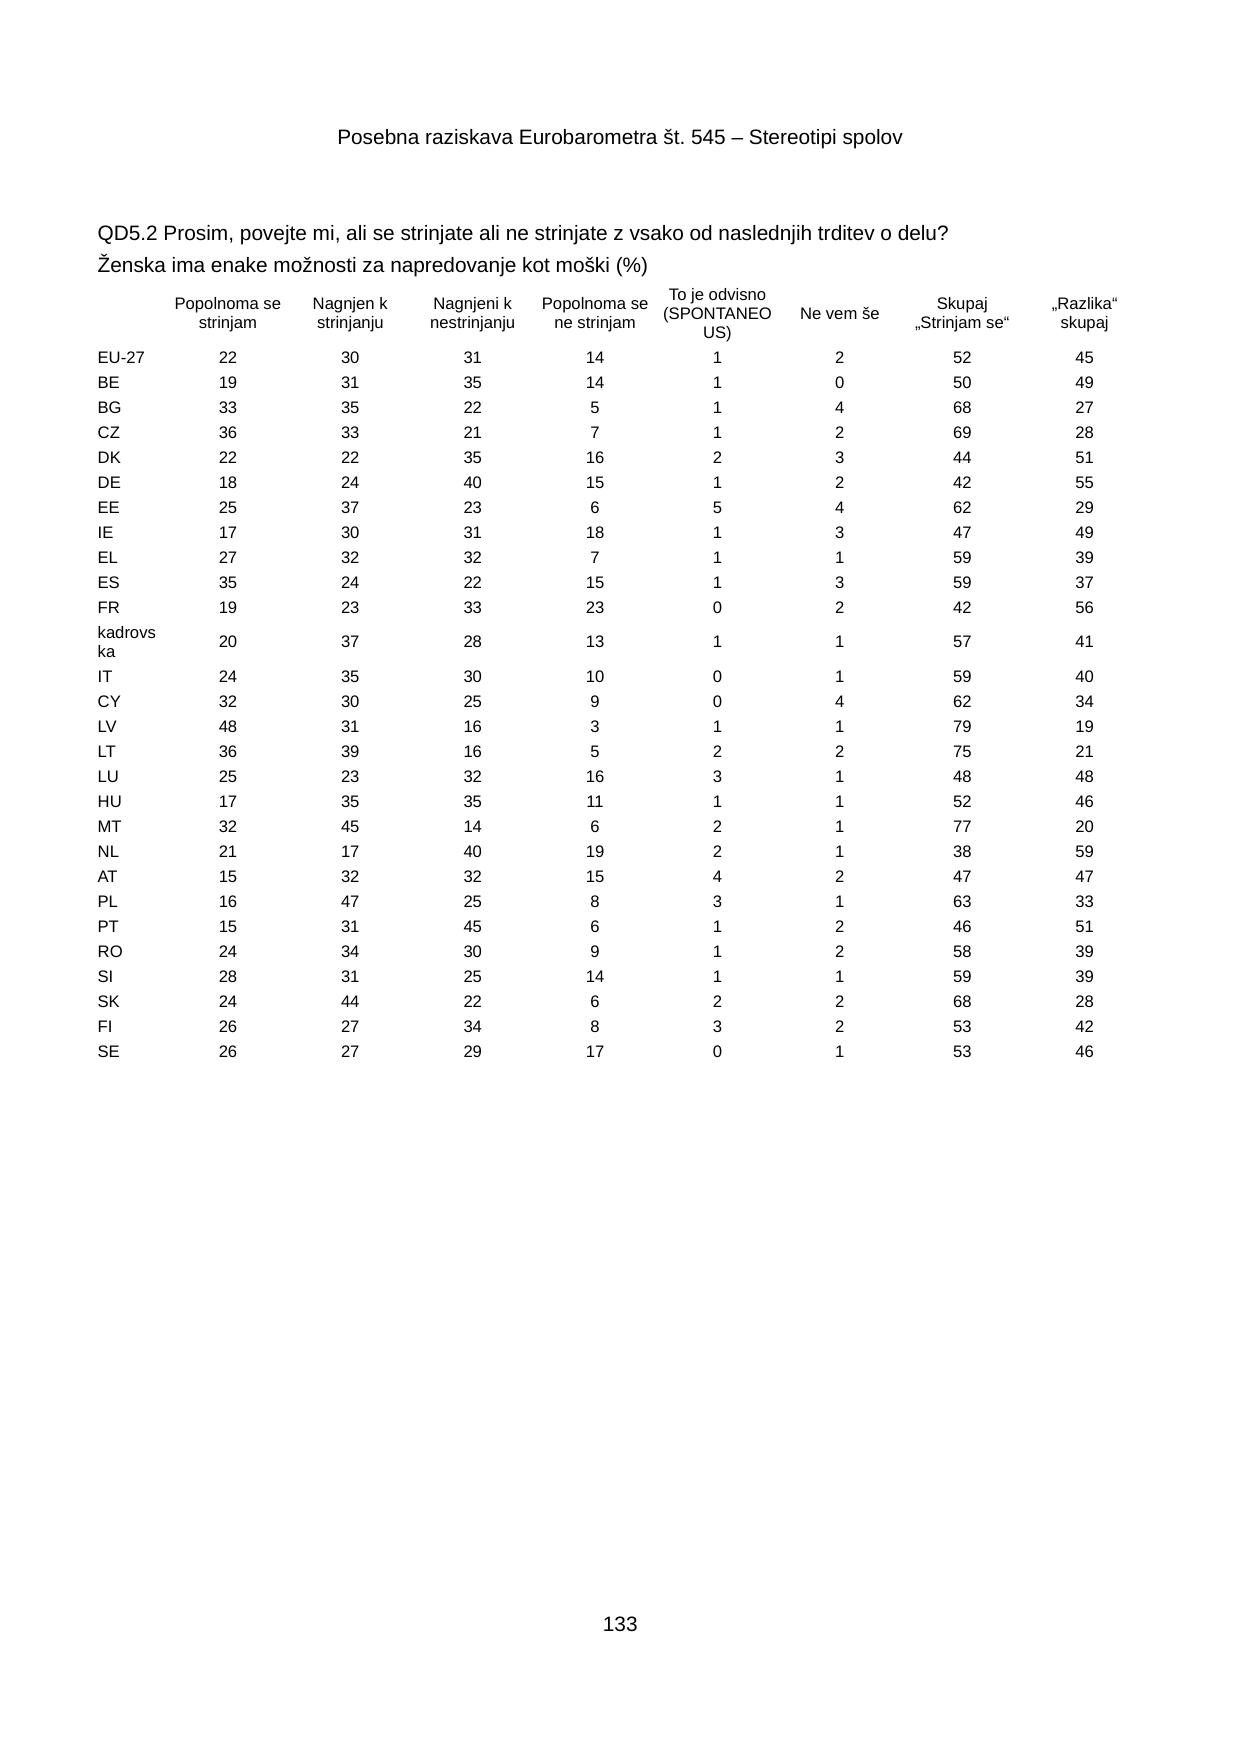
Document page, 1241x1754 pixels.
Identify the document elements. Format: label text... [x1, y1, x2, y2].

table_cell 25 [166, 495, 289, 520]
table_cell 1 [779, 714, 901, 739]
table_cell 48 [166, 714, 289, 739]
table_cell CY [95, 689, 166, 714]
table_cell 62 [901, 495, 1023, 520]
table_cell HU [95, 789, 166, 814]
table_cell 59 [901, 964, 1023, 989]
table_cell 51 [1023, 445, 1146, 470]
table_cell 23 [289, 764, 411, 789]
table_cell EE [95, 495, 166, 520]
table_cell 37 [289, 620, 411, 664]
table_cell 30 [289, 689, 411, 714]
table_cell 1 [656, 570, 778, 595]
table_cell 19 [1023, 714, 1146, 739]
table_cell 1 [656, 964, 778, 989]
table_cell NL [95, 839, 166, 864]
table_cell 1 [656, 545, 778, 570]
table_cell 1 [656, 620, 778, 664]
table_cell 11 [534, 789, 656, 814]
table_cell 0 [656, 595, 778, 620]
table_cell 18 [166, 470, 289, 495]
table_cell 40 [1023, 664, 1146, 689]
table_cell Nagnjen k strinjanju [289, 281, 411, 345]
table_cell 35 [289, 664, 411, 689]
table_cell 19 [166, 595, 289, 620]
table_cell 25 [166, 764, 289, 789]
table_cell 20 [166, 620, 289, 664]
table_cell 31 [411, 345, 534, 370]
table_cell 16 [534, 445, 656, 470]
table_cell 25 [411, 689, 534, 714]
table_cell „Razlika“ skupaj [1023, 281, 1146, 345]
table_cell Ne vem še [779, 281, 901, 345]
table_cell 4 [779, 495, 901, 520]
table_cell 23 [289, 595, 411, 620]
table_cell 42 [1023, 1014, 1146, 1039]
table_cell 22 [166, 445, 289, 470]
table_cell 2 [656, 839, 778, 864]
table_cell 32 [289, 864, 411, 889]
table_cell 20 [1023, 814, 1146, 839]
table_cell 42 [901, 470, 1023, 495]
table_cell 2 [779, 345, 901, 370]
table_cell 3 [656, 764, 778, 789]
table_cell 1 [656, 914, 778, 939]
table_cell 1 [779, 664, 901, 689]
table_cell 28 [411, 620, 534, 664]
table_cell 59 [1023, 839, 1146, 864]
table_cell 68 [901, 989, 1023, 1014]
table_cell kadrovska [95, 620, 166, 664]
table_cell 69 [901, 420, 1023, 445]
table_cell 68 [901, 395, 1023, 420]
table_cell 33 [166, 395, 289, 420]
table_cell 35 [411, 370, 534, 395]
table_cell 3 [656, 889, 778, 914]
table_cell 17 [166, 520, 289, 545]
table_cell 57 [901, 620, 1023, 664]
table_cell 35 [411, 789, 534, 814]
table_cell 17 [534, 1039, 656, 1064]
table_cell 34 [289, 939, 411, 964]
table_cell 0 [656, 664, 778, 689]
table_cell 35 [289, 789, 411, 814]
table_cell 1 [656, 470, 778, 495]
table_cell 32 [411, 545, 534, 570]
table_cell 21 [411, 420, 534, 445]
table_cell LV [95, 714, 166, 739]
table_cell [95, 281, 166, 345]
table_cell 34 [1023, 689, 1146, 714]
table_cell 26 [166, 1014, 289, 1039]
table_cell 2 [656, 989, 778, 1014]
table_cell 32 [289, 545, 411, 570]
table_cell 9 [534, 689, 656, 714]
table_cell 2 [656, 739, 778, 764]
table_cell 2 [779, 420, 901, 445]
table_cell 30 [289, 520, 411, 545]
table_cell 37 [1023, 570, 1146, 595]
table_cell 45 [411, 914, 534, 939]
table_cell 63 [901, 889, 1023, 914]
table_cell 27 [289, 1039, 411, 1064]
table_cell 1 [779, 764, 901, 789]
table_cell 40 [411, 839, 534, 864]
table_cell 4 [779, 689, 901, 714]
table_cell 5 [534, 739, 656, 764]
table_cell 1 [779, 545, 901, 570]
table_cell 8 [534, 1014, 656, 1039]
table_cell 33 [1023, 889, 1146, 914]
table_cell 27 [1023, 395, 1146, 420]
table_cell AT [95, 864, 166, 889]
table_cell 32 [411, 764, 534, 789]
table_header QD5.2 Prosim, povejte mi, ali se strinjate ali ne strinjate z vsako od naslednjih trditev o delu? [95, 217, 1146, 249]
table_cell Skupaj „Strinjam se“ [901, 281, 1023, 345]
table_cell 0 [779, 370, 901, 395]
table_cell EL [95, 545, 166, 570]
table_cell BE [95, 370, 166, 395]
table_cell PT [95, 914, 166, 939]
table_cell 79 [901, 714, 1023, 739]
table_cell 9 [534, 939, 656, 964]
table_cell 31 [411, 520, 534, 545]
table_cell SE [95, 1039, 166, 1064]
table_cell 31 [289, 714, 411, 739]
table_cell 35 [166, 570, 289, 595]
table_cell 2 [779, 914, 901, 939]
table_cell 27 [289, 1014, 411, 1039]
table_cell 6 [534, 914, 656, 939]
table_cell 0 [656, 1039, 778, 1064]
table_cell 1 [656, 520, 778, 545]
table_cell 1 [779, 839, 901, 864]
table_cell 56 [1023, 595, 1146, 620]
table_cell 46 [901, 914, 1023, 939]
table_cell Ženska ima enake možnosti za napredovanje kot moški (%) [95, 249, 1146, 281]
table_cell 52 [901, 789, 1023, 814]
table_cell MT [95, 814, 166, 839]
table_cell 1 [779, 964, 901, 989]
table_cell 15 [534, 570, 656, 595]
table_cell 7 [534, 420, 656, 445]
table_cell 5 [656, 495, 778, 520]
table_cell 49 [1023, 520, 1146, 545]
table_cell 28 [166, 964, 289, 989]
table_cell 39 [1023, 939, 1146, 964]
table_cell 8 [534, 889, 656, 914]
table_cell 45 [1023, 345, 1146, 370]
table_cell 3 [779, 520, 901, 545]
table_cell 23 [411, 495, 534, 520]
table_cell 2 [779, 739, 901, 764]
table_cell 4 [656, 864, 778, 889]
table_cell 31 [289, 964, 411, 989]
table_cell 32 [166, 814, 289, 839]
table_cell 1 [779, 889, 901, 914]
table_cell FR [95, 595, 166, 620]
table_cell 5 [534, 395, 656, 420]
table_cell 35 [411, 445, 534, 470]
table_cell 21 [166, 839, 289, 864]
table_cell DK [95, 445, 166, 470]
table_cell 37 [289, 495, 411, 520]
table_cell 0 [656, 689, 778, 714]
table_cell 39 [1023, 545, 1146, 570]
table_cell 39 [289, 739, 411, 764]
table_cell 1 [779, 814, 901, 839]
table_cell 16 [411, 714, 534, 739]
table_cell 62 [901, 689, 1023, 714]
table_cell 2 [656, 814, 778, 839]
table_cell 58 [901, 939, 1023, 964]
table_cell 7 [534, 545, 656, 570]
table_cell 31 [289, 370, 411, 395]
table_cell 59 [901, 545, 1023, 570]
table_cell 53 [901, 1039, 1023, 1064]
table_cell DE [95, 470, 166, 495]
table_cell 31 [289, 914, 411, 939]
table_cell 28 [1023, 420, 1146, 445]
table_cell 15 [534, 864, 656, 889]
table_cell 17 [289, 839, 411, 864]
table_cell LU [95, 764, 166, 789]
table_cell 15 [166, 914, 289, 939]
table_cell 48 [901, 764, 1023, 789]
table_cell 15 [166, 864, 289, 889]
table_cell 2 [779, 595, 901, 620]
table_cell 25 [411, 889, 534, 914]
table_cell 14 [534, 964, 656, 989]
table_cell IT [95, 664, 166, 689]
table_cell 22 [289, 445, 411, 470]
table_cell 50 [901, 370, 1023, 395]
table_cell 46 [1023, 789, 1146, 814]
table_cell 77 [901, 814, 1023, 839]
table_cell 1 [656, 395, 778, 420]
table_cell 21 [1023, 739, 1146, 764]
table_cell 4 [779, 395, 901, 420]
table_cell 30 [411, 664, 534, 689]
table_cell 24 [166, 939, 289, 964]
table_cell 38 [901, 839, 1023, 864]
table_cell 19 [166, 370, 289, 395]
table_cell 34 [411, 1014, 534, 1039]
table_cell 46 [1023, 1039, 1146, 1064]
table_cell 22 [411, 395, 534, 420]
table_cell 28 [1023, 989, 1146, 1014]
table_cell 6 [534, 814, 656, 839]
table_cell SI [95, 964, 166, 989]
table_cell 30 [411, 939, 534, 964]
table_cell RO [95, 939, 166, 964]
table_cell 1 [656, 939, 778, 964]
table_cell FI [95, 1014, 166, 1039]
table_cell 33 [411, 595, 534, 620]
table_cell 10 [534, 664, 656, 689]
table_cell 16 [411, 739, 534, 764]
table_cell 35 [289, 395, 411, 420]
table_cell 47 [1023, 864, 1146, 889]
table_cell 2 [779, 470, 901, 495]
table_cell BG [95, 395, 166, 420]
table_cell 14 [534, 370, 656, 395]
table_cell 2 [779, 939, 901, 964]
table_cell 16 [534, 764, 656, 789]
table_cell 22 [411, 570, 534, 595]
table_cell 47 [289, 889, 411, 914]
table_cell 40 [411, 470, 534, 495]
table_cell 29 [1023, 495, 1146, 520]
table_cell 47 [901, 864, 1023, 889]
table_cell IE [95, 520, 166, 545]
table_cell 1 [779, 1039, 901, 1064]
table_cell Nagnjeni k nestrinjanju [411, 281, 534, 345]
table_cell 59 [901, 570, 1023, 595]
table_cell 36 [166, 739, 289, 764]
table_cell Popolnoma se strinjam [166, 281, 289, 345]
table_cell 24 [166, 989, 289, 1014]
table_cell 30 [289, 345, 411, 370]
table_cell To je odvisno (SPONTANEOUS) [656, 281, 778, 345]
table_cell 53 [901, 1014, 1023, 1039]
table_cell 13 [534, 620, 656, 664]
table_cell 48 [1023, 764, 1146, 789]
table_cell 14 [534, 345, 656, 370]
table_cell 24 [289, 570, 411, 595]
table_cell 3 [534, 714, 656, 739]
table_cell CZ [95, 420, 166, 445]
table_cell 17 [166, 789, 289, 814]
table_cell 27 [166, 545, 289, 570]
table_cell 47 [901, 520, 1023, 545]
table_cell ES [95, 570, 166, 595]
table_cell 22 [411, 989, 534, 1014]
table_cell 22 [166, 345, 289, 370]
table_cell 2 [779, 864, 901, 889]
table_cell 33 [289, 420, 411, 445]
table_cell 32 [411, 864, 534, 889]
table_cell PL [95, 889, 166, 914]
table_cell 52 [901, 345, 1023, 370]
table_cell SK [95, 989, 166, 1014]
table_cell 14 [411, 814, 534, 839]
table_cell 59 [901, 664, 1023, 689]
table_cell 49 [1023, 370, 1146, 395]
table_cell 25 [411, 964, 534, 989]
table_cell 3 [779, 445, 901, 470]
table_cell 1 [779, 789, 901, 814]
table_cell 1 [656, 420, 778, 445]
table_cell 6 [534, 495, 656, 520]
table_cell 24 [289, 470, 411, 495]
table_cell LT [95, 739, 166, 764]
table_cell 1 [779, 620, 901, 664]
table_cell 51 [1023, 914, 1146, 939]
table_cell 1 [656, 714, 778, 739]
table_cell 6 [534, 989, 656, 1014]
table_cell 75 [901, 739, 1023, 764]
table_cell 19 [534, 839, 656, 864]
table_cell 1 [656, 345, 778, 370]
table_cell 36 [166, 420, 289, 445]
table_cell 24 [166, 664, 289, 689]
table_cell 29 [411, 1039, 534, 1064]
table_cell 42 [901, 595, 1023, 620]
table_cell 1 [656, 370, 778, 395]
table_cell 3 [656, 1014, 778, 1039]
table_cell 32 [166, 689, 289, 714]
table_cell 18 [534, 520, 656, 545]
table_cell Popolnoma se ne strinjam [534, 281, 656, 345]
table_cell 39 [1023, 964, 1146, 989]
table_cell 3 [779, 570, 901, 595]
table_cell 45 [289, 814, 411, 839]
table_cell 44 [901, 445, 1023, 470]
table_cell 2 [656, 445, 778, 470]
table_cell 41 [1023, 620, 1146, 664]
table_cell 15 [534, 470, 656, 495]
table_cell 2 [779, 1014, 901, 1039]
table_cell 2 [779, 989, 901, 1014]
table_cell 55 [1023, 470, 1146, 495]
table_cell 26 [166, 1039, 289, 1064]
table_cell 16 [166, 889, 289, 914]
table_cell 1 [656, 789, 778, 814]
table_cell 23 [534, 595, 656, 620]
table_cell 44 [289, 989, 411, 1014]
table_cell EU-27 [95, 345, 166, 370]
